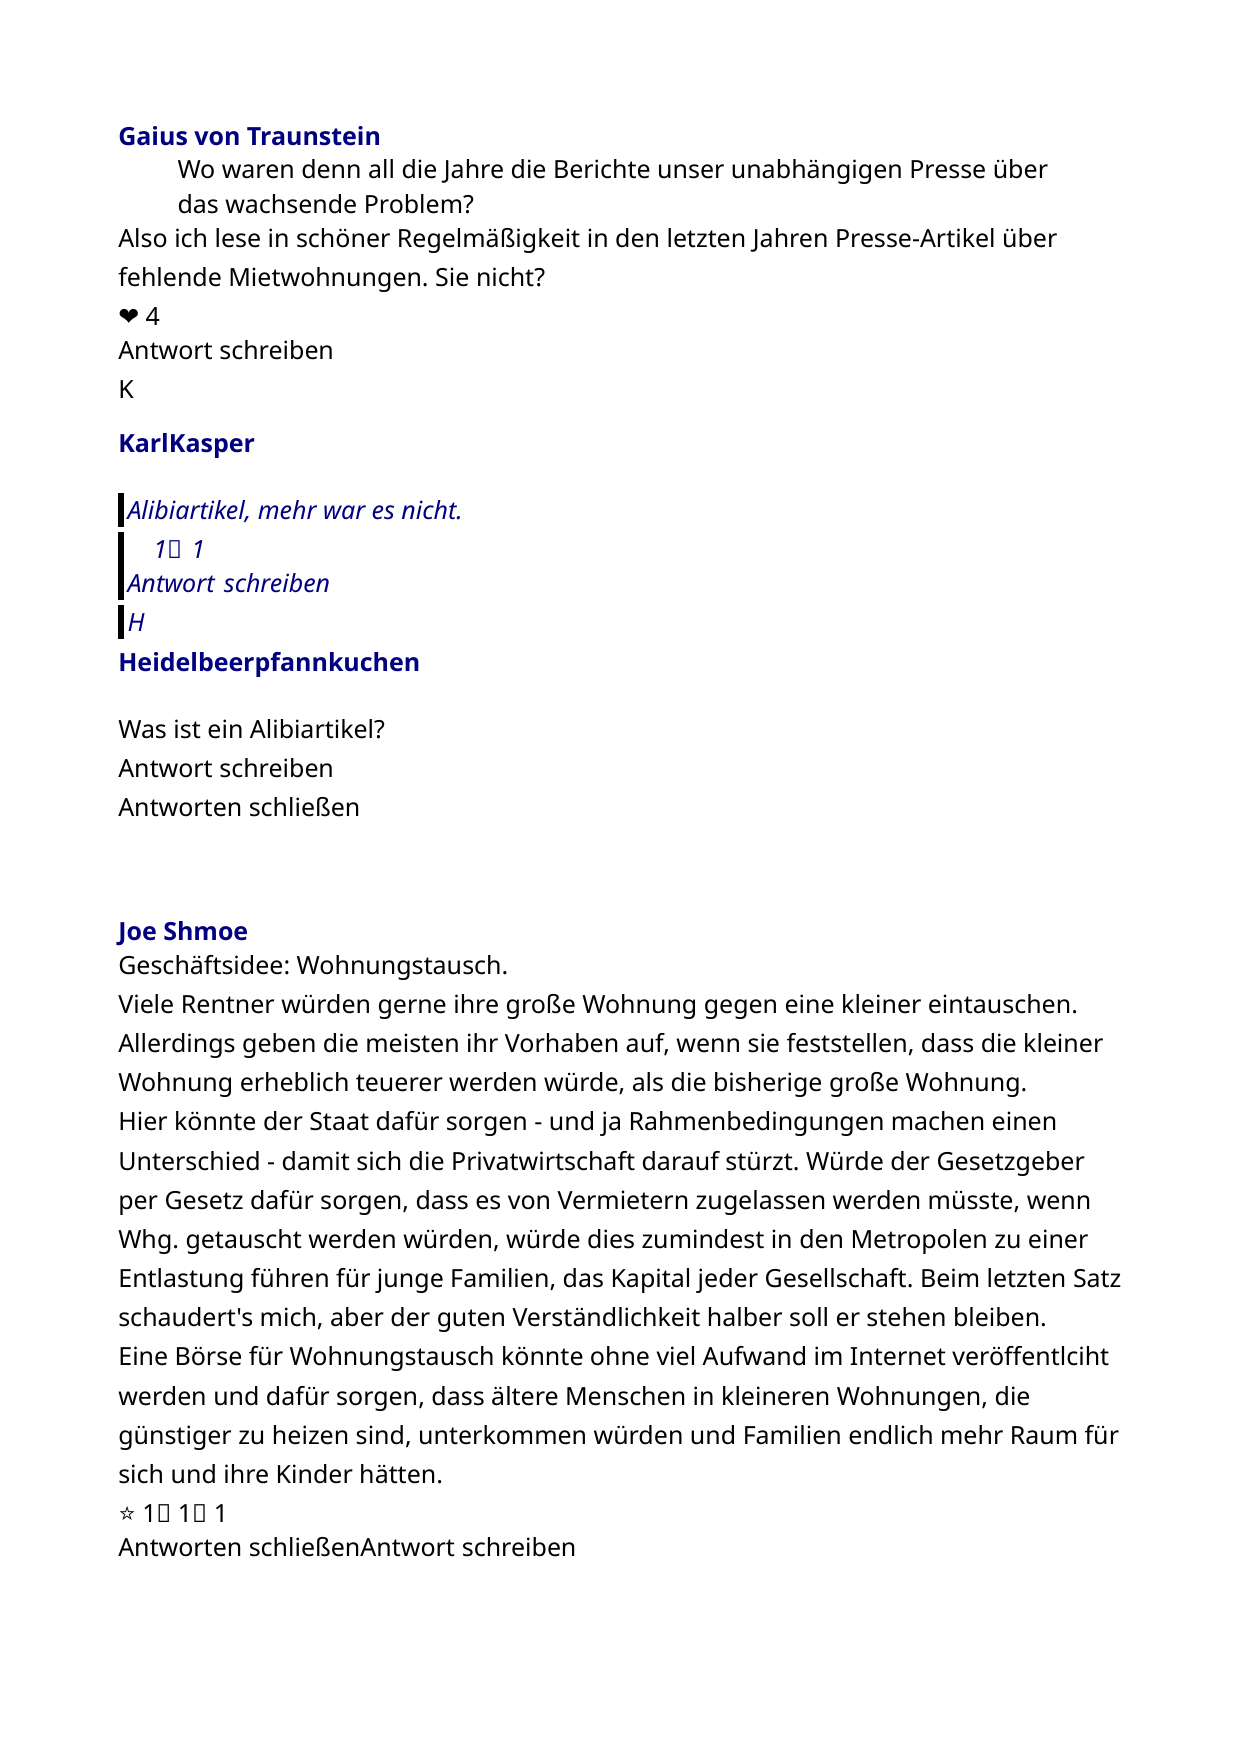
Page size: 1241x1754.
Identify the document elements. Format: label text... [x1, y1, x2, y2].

subtitle Gaius von Traunstein [118, 118, 1122, 152]
text Alibiartikel, mehr war es nicht. [124, 493, 1122, 527]
text Antwort schreiben [118, 751, 1122, 784]
subtitle Joe Shmoe [118, 913, 1122, 947]
text K [118, 372, 1122, 406]
text Antworten schließenAntwort schreiben [118, 1530, 1122, 1564]
text ⭐️ 1🙁 1🤨 1 [118, 1496, 1122, 1530]
text Wo waren denn all die Jahre die Berichte unser unabhängigen Presse über das wachsende Problem? [177, 152, 1063, 220]
text 🙁 1🤨 1 [124, 532, 1122, 566]
text Geschäftsidee: Wohnungstausch. [118, 947, 1122, 981]
text Antwort schreiben [124, 566, 1122, 600]
text Eine Börse für Wohnungstausch könnte ohne viel Aufwand im Internet veröffentlciht werden und dafür sorgen, dass ältere Menschen in kleineren Wohnungen, die günstiger zu heizen sind, unterkommen würden und Familien endlich mehr Raum für sich und ihre Kinder hätten. [118, 1339, 1122, 1491]
text ❤️ 4 [118, 299, 1122, 333]
text Viele Rentner würden gerne ihre große Wohnung gegen eine kleiner eintauschen. Allerdings geben die meisten ihr Vorhaben auf, wenn sie feststellen, dass die kleiner Wohnung erheblich teuerer werden würde, als die bisherige große Wohnung. [118, 987, 1122, 1099]
text Also ich lese in schöner Regelmäßigkeit in den letzten Jahren Presse-Artikel über fehlende Mietwohnungen. Sie nicht? [118, 220, 1122, 293]
text Antwort schreiben [118, 333, 1122, 367]
text Hier könnte der Staat dafür sorgen - und ja Rahmenbedingungen machen einen Unterschied - damit sich die Privatwirtschaft darauf stürzt. Würde der Gesetzgeber per Gesetz dafür sorgen, dass es von Vermietern zugelassen werden müsste, wenn Whg. getauscht werden würden, würde dies zumindest in den Metropolen zu einer Entlastung führen für junge Familien, das Kapital jeder Gesellschaft. Beim letzten Satz schaudert's mich, aber der guten Verständlichkeit halber soll er stehen bleiben. [118, 1104, 1122, 1334]
text Was ist ein Alibiartikel? [118, 711, 1122, 745]
text H [124, 605, 1122, 639]
subtitle KarlKasper [118, 426, 1122, 460]
text Antworten schließen [118, 790, 1122, 824]
subtitle Heidelbeerpfannkuchen [118, 644, 1122, 678]
